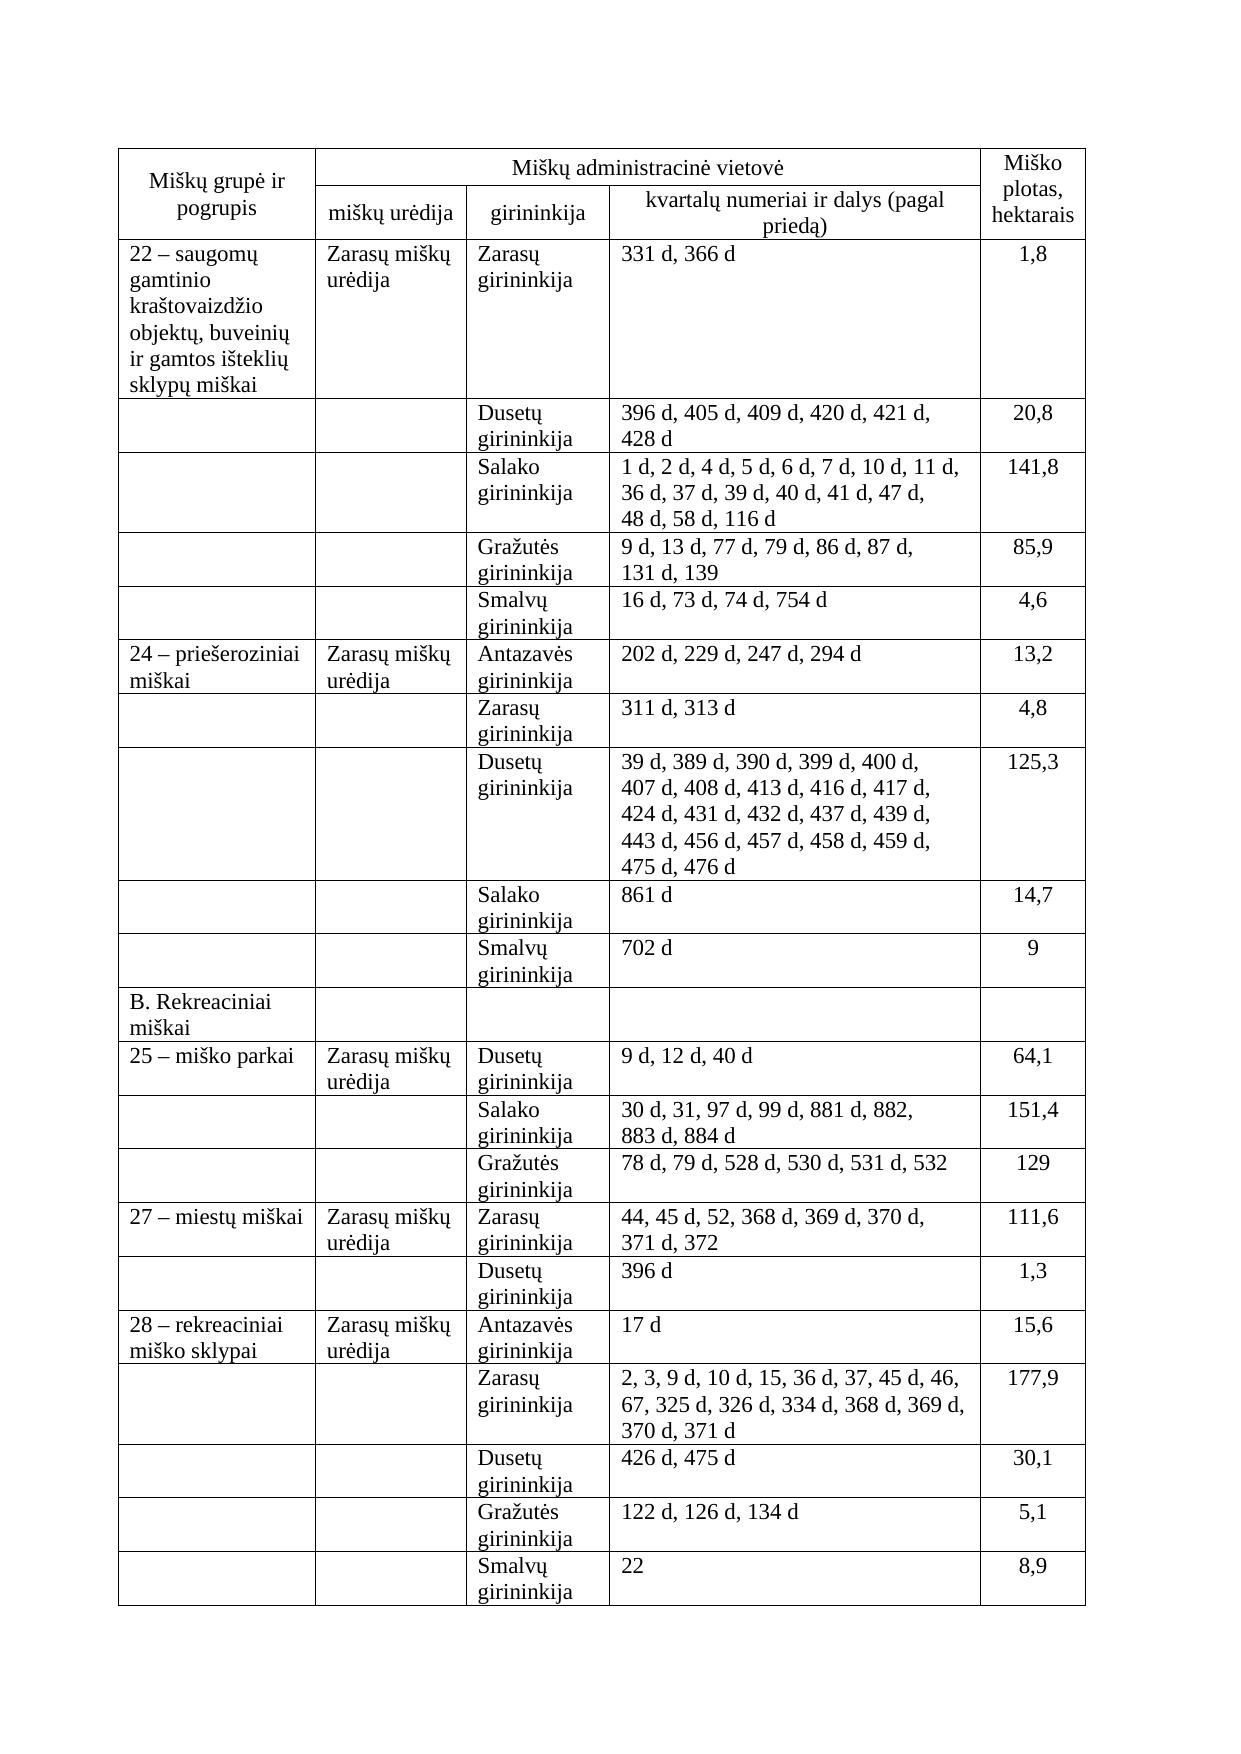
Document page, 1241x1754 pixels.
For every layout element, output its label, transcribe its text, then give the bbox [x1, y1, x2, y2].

table_cell [119, 1445, 315, 1497]
table_cell [119, 1257, 315, 1309]
table_cell Gražutės girininkija [467, 1149, 609, 1202]
table_cell B. Rekreaciniai miškai [119, 988, 315, 1041]
table_cell 27 – miestų miškai [119, 1203, 315, 1256]
table_cell 39 d, 389 d, 390 d, 399 d, 400 d, 407 d, 408 d, 413 d, 416 d, 417 d, 424 d, 431 d, 432 d, 437 d, 439 d, 443 d, 456 d, 457 d, 458 d, 459 d, 475 d, 476 d [610, 748, 980, 879]
table_cell [119, 1498, 315, 1551]
table_cell [119, 1364, 315, 1443]
table_cell [119, 694, 315, 747]
table_cell 125,3 [981, 748, 1085, 879]
table_cell 14,7 [981, 881, 1085, 933]
table_cell [610, 988, 980, 1041]
table_cell [119, 533, 315, 586]
table_cell 28 – rekreaciniai miško sklypai [119, 1311, 315, 1363]
table_cell [316, 1498, 466, 1551]
table_cell Dusetų girininkija [467, 1257, 609, 1309]
table_cell [316, 1552, 466, 1605]
table_cell 30,1 [981, 1445, 1085, 1497]
table_cell 20,8 [981, 399, 1085, 452]
table_cell 22 [610, 1552, 980, 1605]
table_cell [119, 399, 315, 452]
table_cell 2, 3, 9 d, 10 d, 15, 36 d, 37, 45 d, 46, 67, 325 d, 326 d, 334 d, 368 d, 369 d, 370 d, 371 d [610, 1364, 980, 1443]
table_header Miškų administracinė vietovė [316, 149, 980, 185]
table_cell 4,6 [981, 587, 1085, 639]
table_cell 64,1 [981, 1042, 1085, 1094]
table_cell 331 d, 366 d [610, 240, 980, 398]
table_cell 22 – saugomų gamtinio kraštovaizdžio objektų, buveinių ir gamtos išteklių sklypų miškai [119, 240, 315, 398]
table_cell [119, 748, 315, 879]
table_cell 1,8 [981, 240, 1085, 398]
table_header Miško plotas, hektarais [981, 149, 1085, 239]
table_cell [316, 694, 466, 747]
table_cell 122 d, 126 d, 134 d [610, 1498, 980, 1551]
table_cell [119, 881, 315, 933]
table_cell 44, 45 d, 52, 368 d, 369 d, 370 d, 371 d, 372 [610, 1203, 980, 1256]
table_cell [316, 1364, 466, 1443]
table_cell 129 [981, 1149, 1085, 1202]
table_cell [119, 453, 315, 532]
table_cell Salako girininkija [467, 1096, 609, 1148]
table_cell 5,1 [981, 1498, 1085, 1551]
table_header Miškų grupė ir pogrupis [119, 149, 315, 239]
table_cell [316, 399, 466, 452]
table_cell miškų urėdija [316, 186, 466, 239]
table_cell Smalvų girininkija [467, 587, 609, 639]
table_cell 311 d, 313 d [610, 694, 980, 747]
table_cell [316, 748, 466, 879]
table_cell [119, 1096, 315, 1148]
table_cell [316, 1257, 466, 1309]
table_cell Gražutės girininkija [467, 533, 609, 586]
table_cell 396 d, 405 d, 409 d, 420 d, 421 d, 428 d [610, 399, 980, 452]
table_cell [467, 988, 609, 1041]
table_cell girininkija [467, 186, 609, 239]
table_cell Smalvų girininkija [467, 1552, 609, 1605]
table_cell [119, 587, 315, 639]
table_cell [316, 533, 466, 586]
table_cell 13,2 [981, 640, 1085, 693]
table_cell 17 d [610, 1311, 980, 1363]
table_cell [119, 1552, 315, 1605]
table_cell Zarasų miškų urėdija [316, 240, 466, 398]
table_cell Smalvų girininkija [467, 934, 609, 987]
table_cell 177,9 [981, 1364, 1085, 1443]
table_cell 9 [981, 934, 1085, 987]
table_cell 8,9 [981, 1552, 1085, 1605]
table_cell Antazavės girininkija [467, 1311, 609, 1363]
table_cell Zarasų miškų urėdija [316, 1042, 466, 1094]
table_cell 396 d [610, 1257, 980, 1309]
table_cell [316, 587, 466, 639]
table_cell 9 d, 12 d, 40 d [610, 1042, 980, 1094]
table_cell [316, 1149, 466, 1202]
table_cell [316, 881, 466, 933]
table_cell Zarasų girininkija [467, 1203, 609, 1256]
table_cell kvartalų numeriai ir dalys (pagal priedą) [610, 186, 980, 239]
table_cell 25 – miško parkai [119, 1042, 315, 1094]
table_cell 78 d, 79 d, 528 d, 530 d, 531 d, 532 [610, 1149, 980, 1202]
table_cell Zarasų miškų urėdija [316, 640, 466, 693]
table_cell 426 d, 475 d [610, 1445, 980, 1497]
table_cell [316, 934, 466, 987]
table_cell [316, 1445, 466, 1497]
table_cell [981, 988, 1085, 1041]
table_cell [316, 453, 466, 532]
table_cell Dusetų girininkija [467, 1042, 609, 1094]
table_cell 30 d, 31, 97 d, 99 d, 881 d, 882, 883 d, 884 d [610, 1096, 980, 1148]
table_cell 16 d, 73 d, 74 d, 754 d [610, 587, 980, 639]
table_cell Zarasų girininkija [467, 1364, 609, 1443]
table_cell 1,3 [981, 1257, 1085, 1309]
table_cell [119, 1149, 315, 1202]
table_cell 111,6 [981, 1203, 1085, 1256]
table_cell Antazavės girininkija [467, 640, 609, 693]
table_cell Dusetų girininkija [467, 1445, 609, 1497]
table_cell 141,8 [981, 453, 1085, 532]
table_cell Zarasų girininkija [467, 694, 609, 747]
table_cell 861 d [610, 881, 980, 933]
table_cell Zarasų miškų urėdija [316, 1203, 466, 1256]
table_cell Gražutės girininkija [467, 1498, 609, 1551]
table_cell 202 d, 229 d, 247 d, 294 d [610, 640, 980, 693]
table_cell Salako girininkija [467, 453, 609, 532]
table_cell 24 – priešeroziniai miškai [119, 640, 315, 693]
table_cell Dusetų girininkija [467, 748, 609, 879]
table_cell 702 d [610, 934, 980, 987]
table_cell [316, 1096, 466, 1148]
table_cell Dusetų girininkija [467, 399, 609, 452]
table_cell 1 d, 2 d, 4 d, 5 d, 6 d, 7 d, 10 d, 11 d, 36 d, 37 d, 39 d, 40 d, 41 d, 47 d, 48 d, 58 d, 116 d [610, 453, 980, 532]
table_cell Salako girininkija [467, 881, 609, 933]
table_cell Zarasų miškų urėdija [316, 1311, 466, 1363]
table_cell 9 d, 13 d, 77 d, 79 d, 86 d, 87 d, 131 d, 139 [610, 533, 980, 586]
table_cell [119, 934, 315, 987]
table_cell 4,8 [981, 694, 1085, 747]
table_cell 15,6 [981, 1311, 1085, 1363]
table_cell 85,9 [981, 533, 1085, 586]
table_cell [316, 988, 466, 1041]
table_cell Zarasų girininkija [467, 240, 609, 398]
table_cell 151,4 [981, 1096, 1085, 1148]
